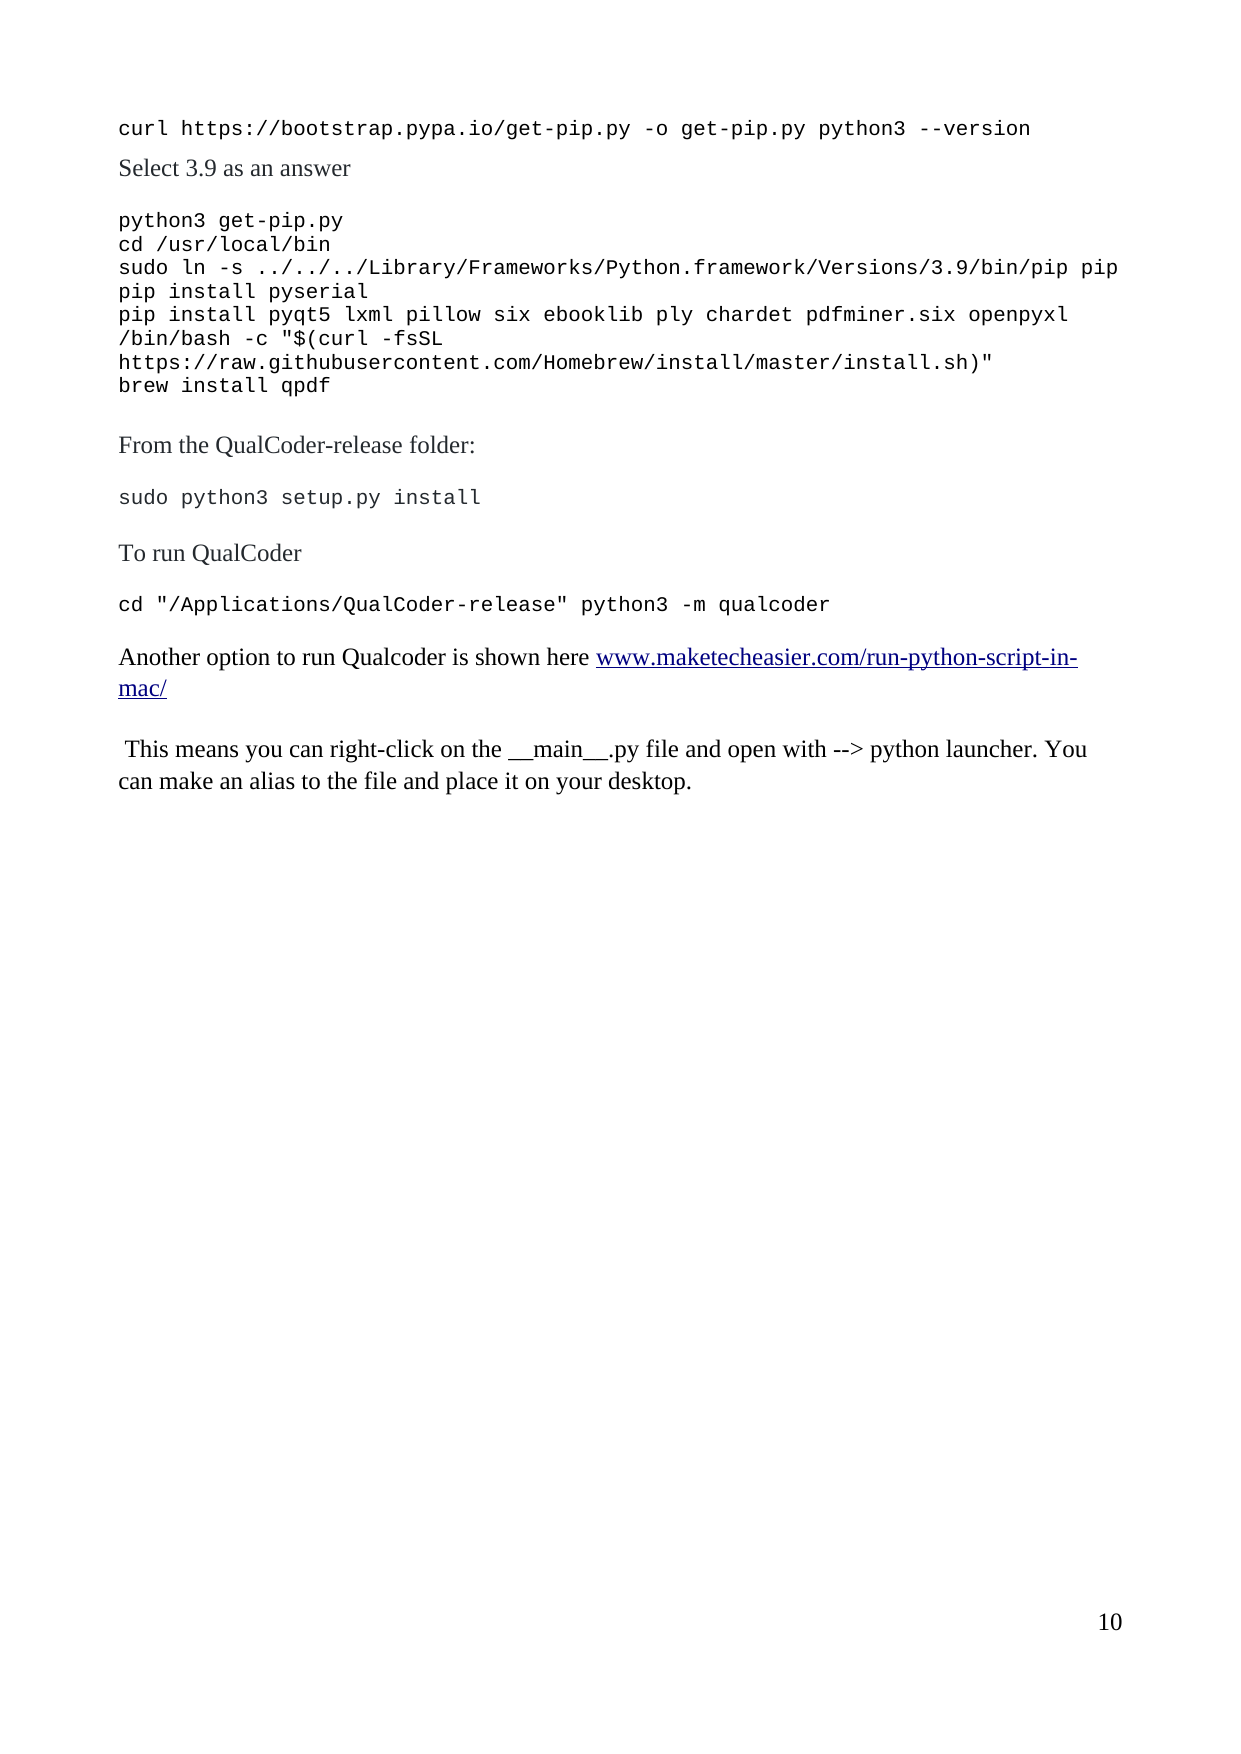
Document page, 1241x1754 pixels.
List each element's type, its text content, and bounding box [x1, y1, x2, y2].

text curl https://bootstrap.pypa.io/get-pip.py -o get-pip.py python3 --version [118, 118, 1122, 142]
text Another option to run Qualcoder is shown here www.maketecheasier.com/run-python-script-in-mac/ [118, 642, 1122, 702]
text This means you can right-click on the __main__.py file and open with --> python launcher. You can make an alias to the file and place it on your desktop. [118, 734, 1122, 794]
text /bin/bash -c "$(curl -fsSL https://raw.githubusercontent.com/Homebrew/install/master/install.sh)" [118, 328, 1122, 375]
text python3 get-pip.py [118, 210, 1122, 233]
text brew install qpdf [118, 375, 1122, 399]
text sudo python3 setup.py install [118, 487, 1122, 510]
text pip install pyqt5 lxml pillow six ebooklib ply chardet pdfminer.six openpyxl [118, 304, 1122, 328]
text cd "/Applications/QualCoder-release" python3 -m qualcoder [118, 594, 1122, 618]
text To run QualCoder [118, 538, 1122, 566]
text sudo ln -s ../../../Library/Frameworks/Python.framework/Versions/3.9/bin/pip pip [118, 257, 1122, 281]
text cd /usr/local/bin [118, 233, 1122, 257]
text From the QualCoder-release folder: [118, 430, 1122, 459]
text pip install pyserial [118, 281, 1122, 304]
text Select 3.9 as an answer [118, 153, 1122, 182]
